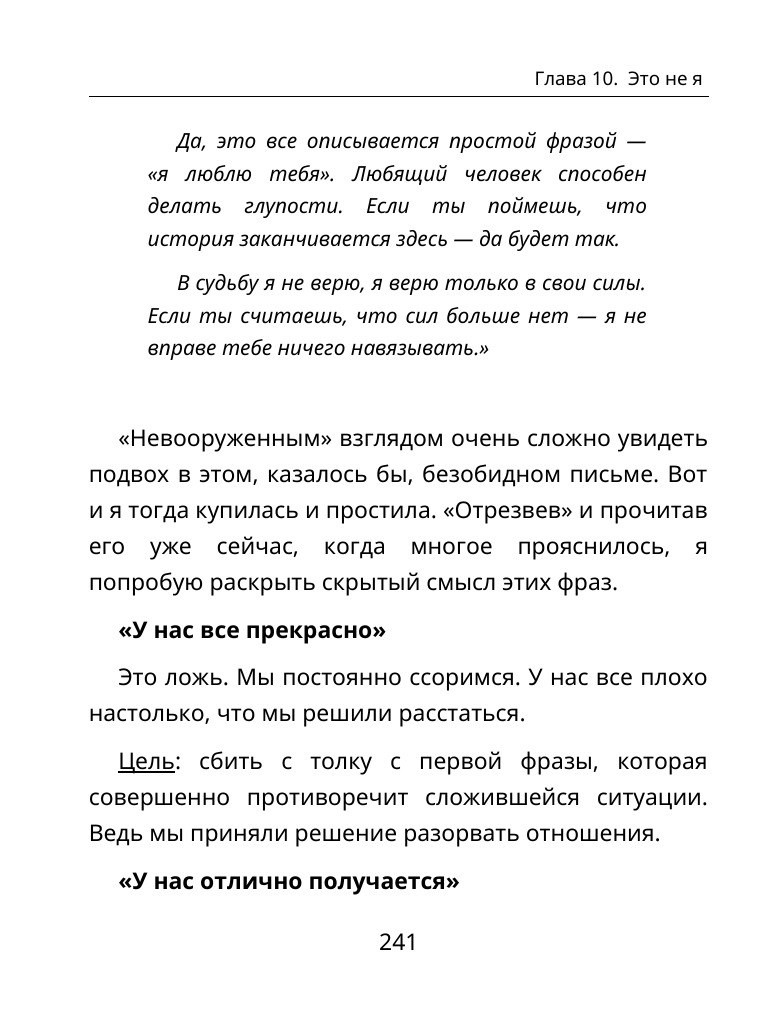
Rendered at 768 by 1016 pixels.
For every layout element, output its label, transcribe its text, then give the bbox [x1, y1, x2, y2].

text «Невооруженным» взглядом очень сложно увидеть подвох в этом, казалось бы, безобидном письме. Вот и я тогда купилась и простила. «Отрезвев» и прочитав его уже сейчас, когда многое прояснилось, я попробую раскрыть скрытый смысл этих фраз. [88, 422, 709, 597]
text «У нас отлично получается» [88, 864, 709, 896]
text Да, это все описывается простой фразой — «я люблю тебя». Любящий человек способен делать глупости. Если ты поймешь, что история заканчивается здесь — да будет так. [147, 126, 650, 252]
text В судьбу я не верю, я верю только в свои силы. Если ты считаешь, что сил больше нет — я не вправе тебе ничего навязывать.» [147, 268, 650, 362]
text Цель: сбить с толку с первой фразы, которая совершенно противоречит сложившейся ситуации. Ведь мы приняли решение разорвать отношения. [88, 745, 709, 848]
text «У нас все прекрасно» [88, 614, 709, 645]
text Это ложь. Мы постоянно ссоримся. У нас все плохо настолько, что мы решили расстаться. [88, 661, 709, 728]
